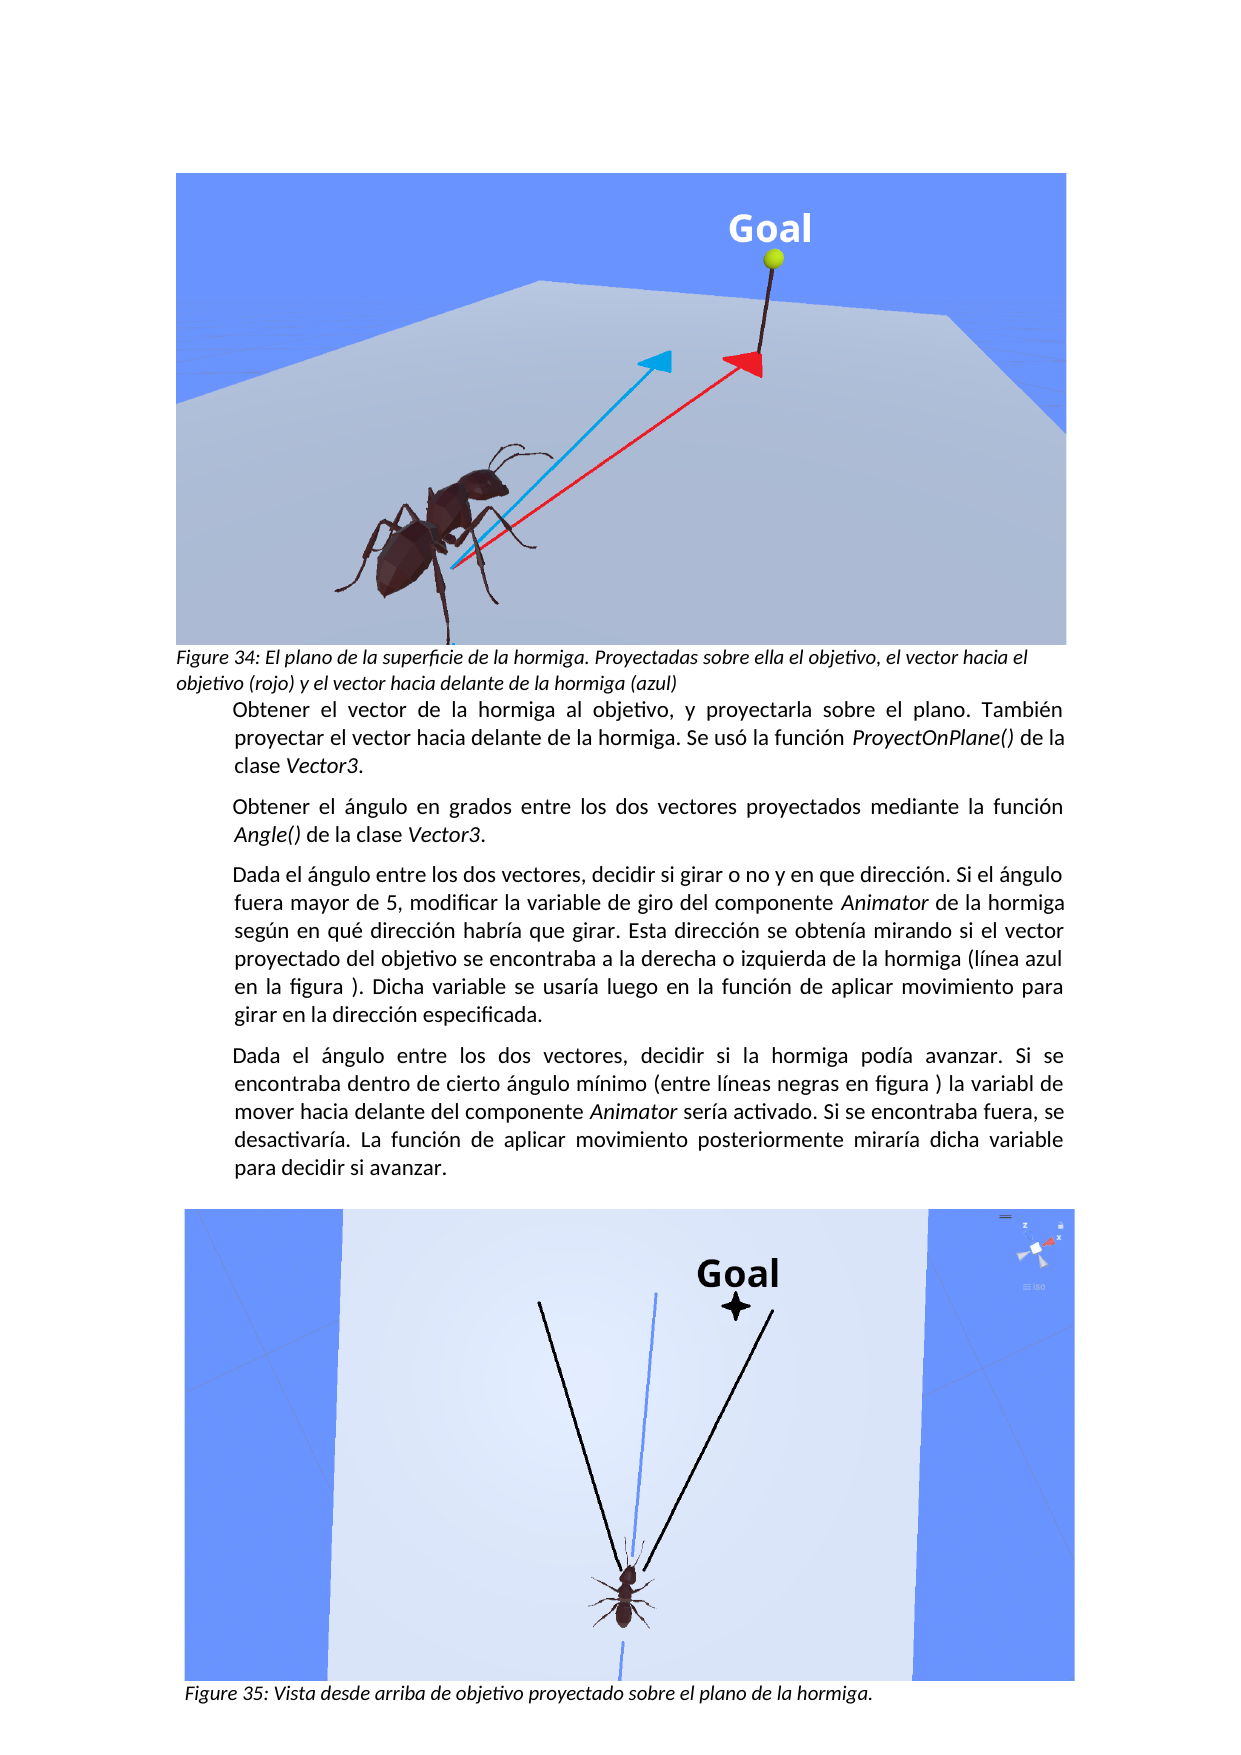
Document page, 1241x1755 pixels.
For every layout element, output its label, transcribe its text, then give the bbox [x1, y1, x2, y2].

list [176, 161, 1066, 173]
picture [176, 173, 1067, 645]
list Dada el ángulo entre los dos vectores, decidir si girar o no y en que dirección. Si el ángulo fuera mayor de 5, modificar la variable de giro del componente Animator de la hormiga según en qué dirección habría que girar. Esta dirección se obtenía mirando si el vector proyectado del objetivo se encontraba a la derecha o izquierda de la hormiga (línea azul en la figura ). Dicha variable se usaría luego en la función de aplicar movimiento para girar en la dirección especificada. [204, 860, 1065, 1028]
list Obtener el ángulo en grados entre los dos vectores proyectados mediante la función Angle() de la clase Vector3. [204, 792, 1065, 848]
list Obtener el vector de la hormiga al objetivo, y proyectarla sobre el plano. También proyectar el vector hacia delante de la hormiga. Se usó la función ProyectOnPlane() de la clase Vector3. [204, 695, 1065, 779]
list [184, 1197, 1075, 1209]
picture [184, 1209, 1075, 1681]
list Figure 34: El plano de la superficie de la hormiga. Proyectadas sobre ella el objetivo, el vector hacia el objetivo (rojo) y el vector hacia delante de la hormiga (azul) [176, 645, 1066, 695]
list Figure 35: Vista desde arriba de objetivo proyectado sobre el plano de la hormiga. [184, 1681, 1075, 1706]
list Dada el ángulo entre los dos vectores, decidir si la hormiga podía avanzar. Si se encontraba dentro de cierto ángulo mínimo (entre líneas negras en figura ) la variabl de mover hacia delante del componente Animator sería activado. Si se encontraba fuera, se desactivaría. La función de aplicar movimiento posteriormente miraría dicha variable para decidir si avanzar. [204, 1041, 1065, 1181]
